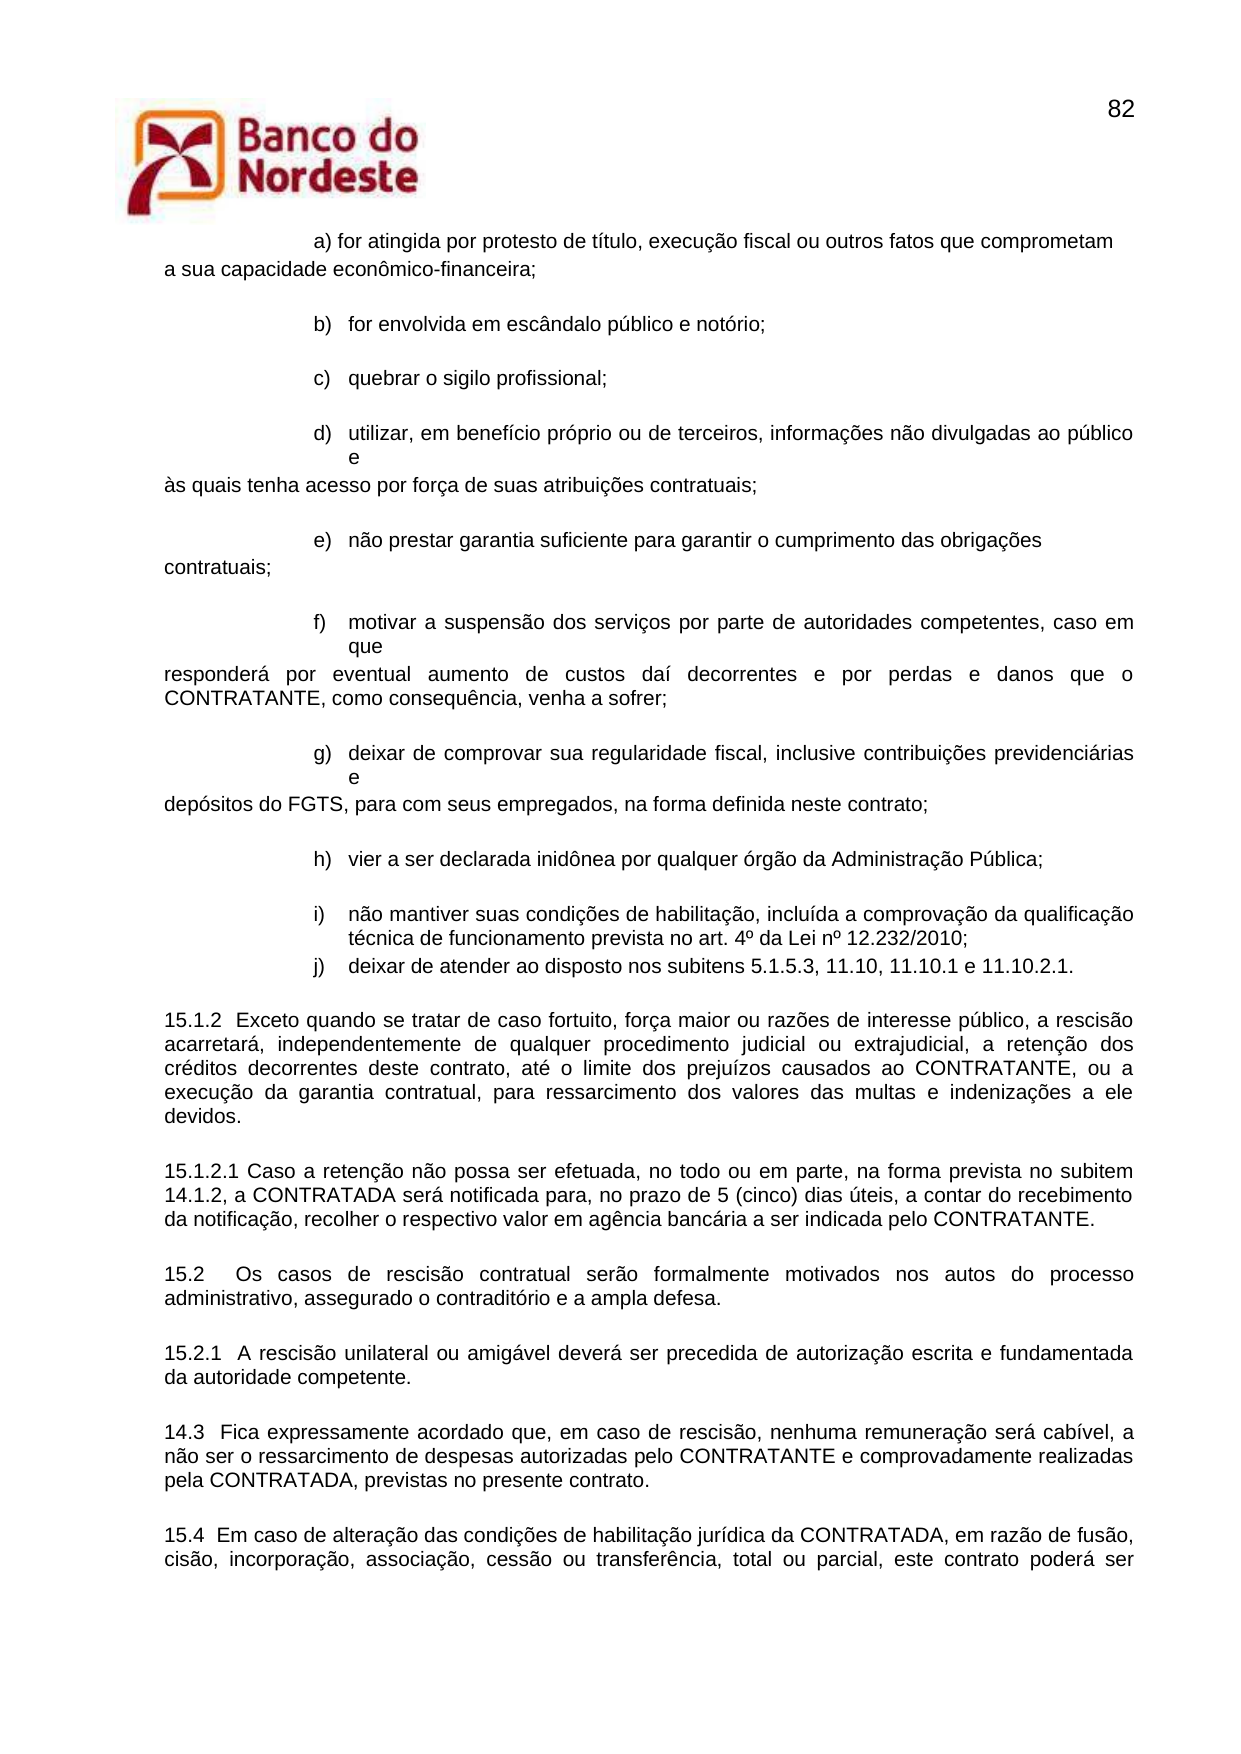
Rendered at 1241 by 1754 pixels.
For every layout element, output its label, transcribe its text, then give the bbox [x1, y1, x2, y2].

text a sua capacidade econômico-financeira; [164, 256, 1135, 280]
list for envolvida em escândalo público e notório; [313, 311, 1135, 335]
text responderá por eventual aumento de custos daí decorrentes e por perdas e danos que o CONTRATANTE, como consequência, venha a sofrer; [164, 662, 1135, 709]
text 15.1.2.1 Caso a retenção não possa ser efetuada, no todo ou em parte, na forma prevista no subitem 14.1.2, a CONTRATADA será notificada para, no prazo de 5 (cinco) dias úteis, a contar do recebimento da notificação, recolher o respectivo valor em agência bancária a ser indicada pelo CONTRATANTE. [164, 1159, 1135, 1231]
list deixar de atender ao disposto nos subitens 5.1.5.3, 11.10, 11.10.1 e 11.10.2.1. [313, 953, 1135, 977]
list não prestar garantia suficiente para garantir o cumprimento das obrigações [313, 528, 1135, 552]
text 15.2.1 A rescisão unilateral ou amigável deverá ser precedida de autorização escrita e fundamentada da autoridade competente. [164, 1341, 1135, 1389]
text 15.2 Os casos de rescisão contratual serão formalmente motivados nos autos do processo administrativo, assegurado o contraditório e a ampla defesa. [164, 1262, 1135, 1310]
text às quais tenha acesso por força de suas atribuições contratuais; [164, 473, 1135, 497]
list motivar a suspensão dos serviços por parte de autoridades competentes, caso em que [313, 610, 1135, 658]
text 15.1.2 Exceto quando se tratar de caso fortuito, força maior ou razões de interesse público, a rescisão acarretará, independentemente de qualquer procedimento judicial ou extrajudicial, a retenção dos créditos decorrentes deste contrato, até o limite dos prejuízos causados ao CONTRATANTE, ou a execução da garantia contratual, para ressarcimento dos valores das multas e indenizações a ele devidos. [164, 1008, 1135, 1128]
text 15.4 Em caso de alteração das condições de habilitação jurídica da CONTRATADA, em razão de fusão, cisão, incorporação, associação, cessão ou transferência, total ou parcial, este contrato poderá ser [164, 1522, 1135, 1570]
text 14.3 Fica expressamente acordado que, em caso de rescisão, nenhuma remuneração será cabível, a não ser o ressarcimento de despesas autorizadas pelo CONTRATANTE e comprovadamente realizadas pela CONTRATADA, previstas no presente contrato. [164, 1419, 1135, 1491]
list utilizar, em benefício próprio ou de terceiros, informações não divulgadas ao público e [313, 421, 1135, 469]
text a) for atingida por protesto de título, execução fiscal ou outros fatos que comprometam [313, 229, 1135, 253]
picture [115, 98, 426, 225]
list vier a ser declarada inidônea por qualquer órgão da Administração Pública; [313, 847, 1135, 871]
text depósitos do FGTS, para com seus empregados, na forma definida neste contrato; [164, 792, 1135, 816]
list quebrar o sigilo profissional; [313, 366, 1135, 390]
list não mantiver suas condições de habilitação, incluída a comprovação da qualificação técnica de funcionamento prevista no art. 4º da Lei nº 12.232/2010; [313, 902, 1135, 950]
text contratuais; [164, 555, 1135, 579]
list deixar de comprovar sua regularidade fiscal, inclusive contribuições previdenciárias e [313, 741, 1135, 788]
